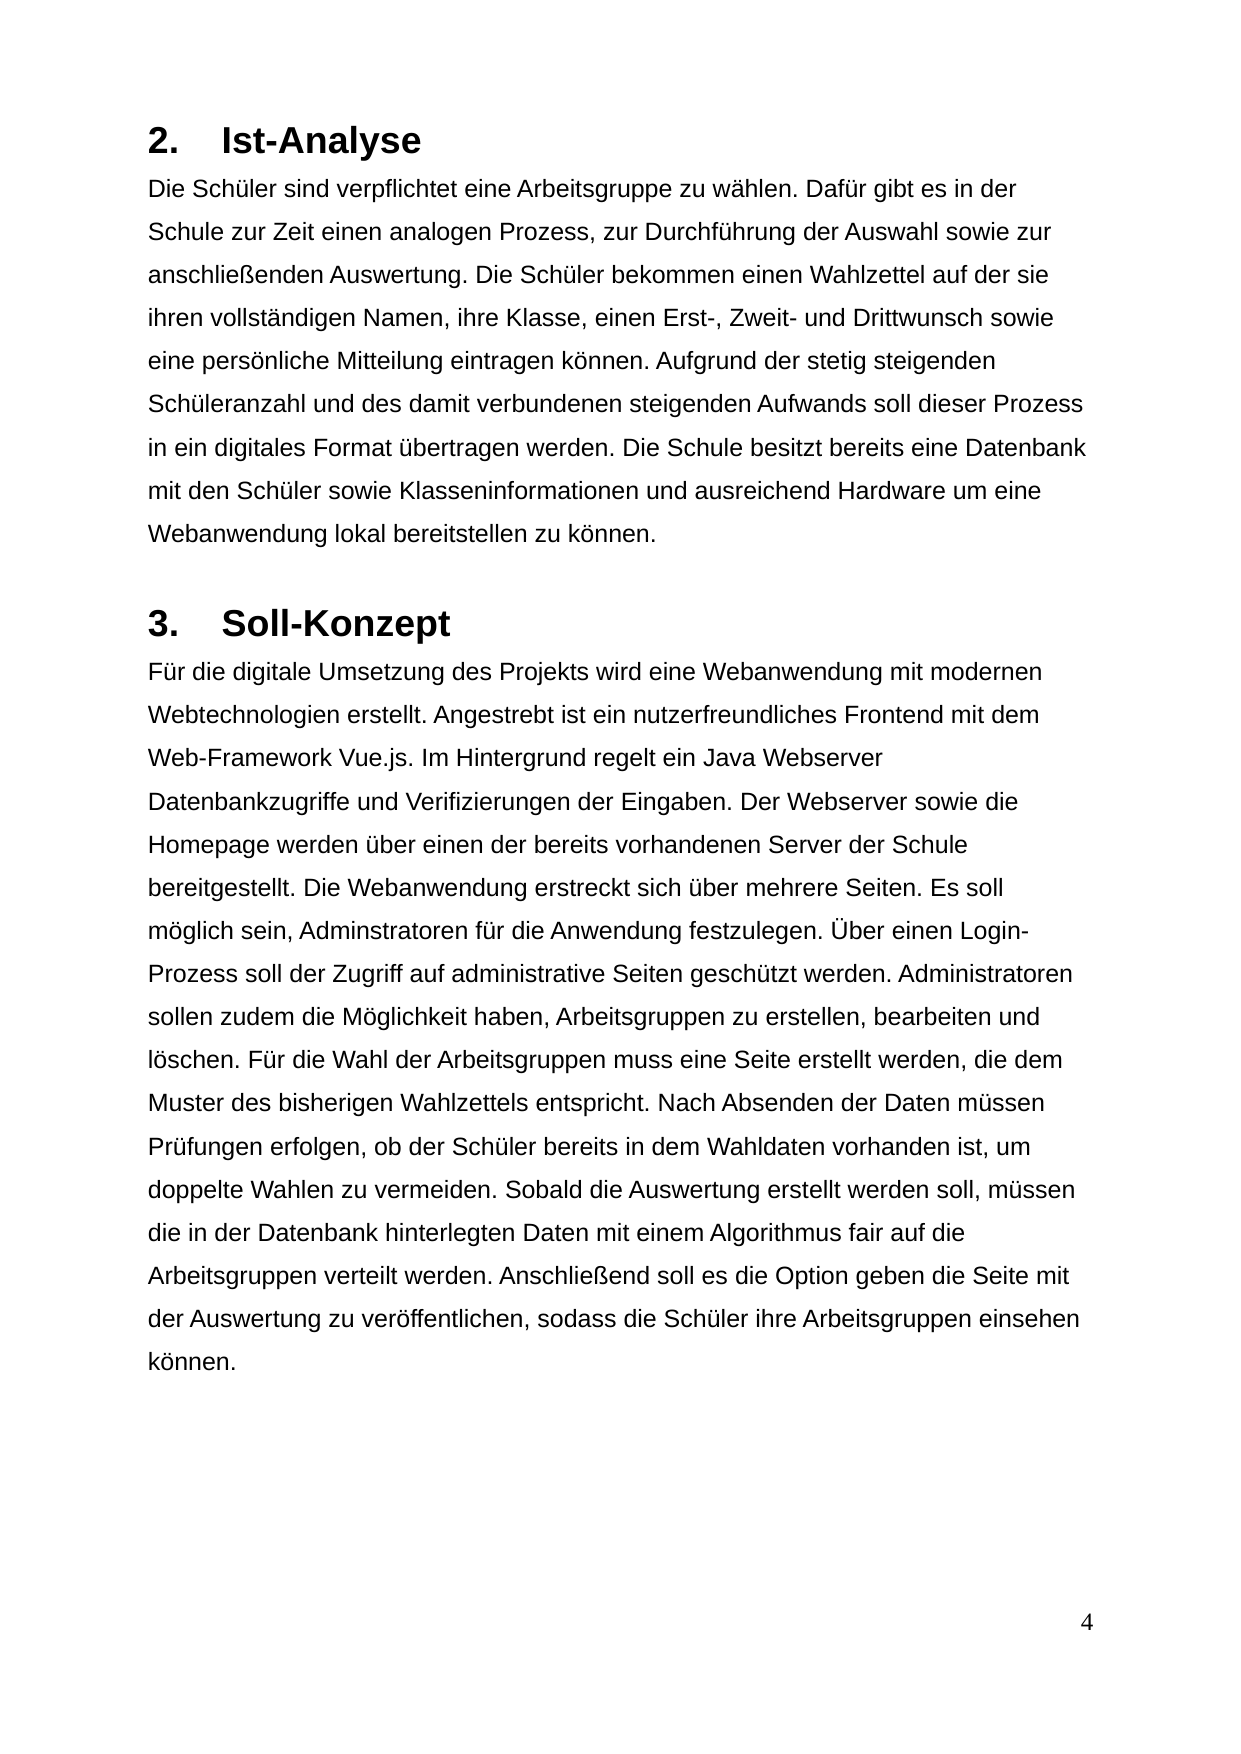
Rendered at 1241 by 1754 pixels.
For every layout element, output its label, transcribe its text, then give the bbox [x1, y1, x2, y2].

subtitle Ist-Analyse [148, 118, 1093, 161]
subtitle Soll-Konzept [148, 601, 1093, 644]
text Für die digitale Umsetzung des Projekts wird eine Webanwendung mit modernen Webtechnologien erstellt. Angestrebt ist ein nutzerfreundliches Frontend mit dem Web-Framework Vue.js. Im Hintergrund regelt ein Java Webserver Datenbankzugriffe und Verifizierungen der Eingaben. Der Webserver sowie die Homepage werden über einen der bereits vorhandenen Server der Schule bereitgestellt. Die Webanwendung erstreckt sich über mehrere Seiten. Es soll möglich sein, Adminstratoren für die Anwendung festzulegen. Über einen Login-Prozess soll der Zugriff auf administrative Seiten geschützt werden. Administratoren sollen zudem die Möglichkeit haben, Arbeitsgruppen zu erstellen, bearbeiten und löschen. Für die Wahl der Arbeitsgruppen muss eine Seite erstellt werden, die dem Muster des bisherigen Wahlzettels entspricht. Nach Absenden der Daten müssen Prüfungen erfolgen, ob der Schüler bereits in dem Wahldaten vorhanden ist, um doppelte Wahlen zu vermeiden. Sobald die Auswertung erstellt werden soll, müssen die in der Datenbank hinterlegten Daten mit einem Algorithmus fair auf die Arbeitsgruppen verteilt werden. Anschließend soll es die Option geben die Seite mit der Auswertung zu veröffentlichen, sodass die Schüler ihre Arbeitsgruppen einsehen können. [148, 657, 1093, 1376]
text Die Schüler sind verpflichtet eine Arbeitsgruppe zu wählen. Dafür gibt es in der Schule zur Zeit einen analogen Prozess, zur Durchführung der Auswahl sowie zur anschließenden Auswertung. Die Schüler bekommen einen Wahlzettel auf der sie ihren vollständigen Namen, ihre Klasse, einen Erst-, Zweit- und Drittwunsch sowie eine persönliche Mitteilung eintragen können. Aufgrund der stetig steigenden Schüleranzahl und des damit verbundenen steigenden Aufwands soll dieser Prozess in ein digitales Format übertragen werden. Die Schule besitzt bereits eine Datenbank mit den Schüler sowie Klasseninformationen und ausreichend Hardware um eine Webanwendung lokal bereitstellen zu können. [148, 174, 1093, 547]
